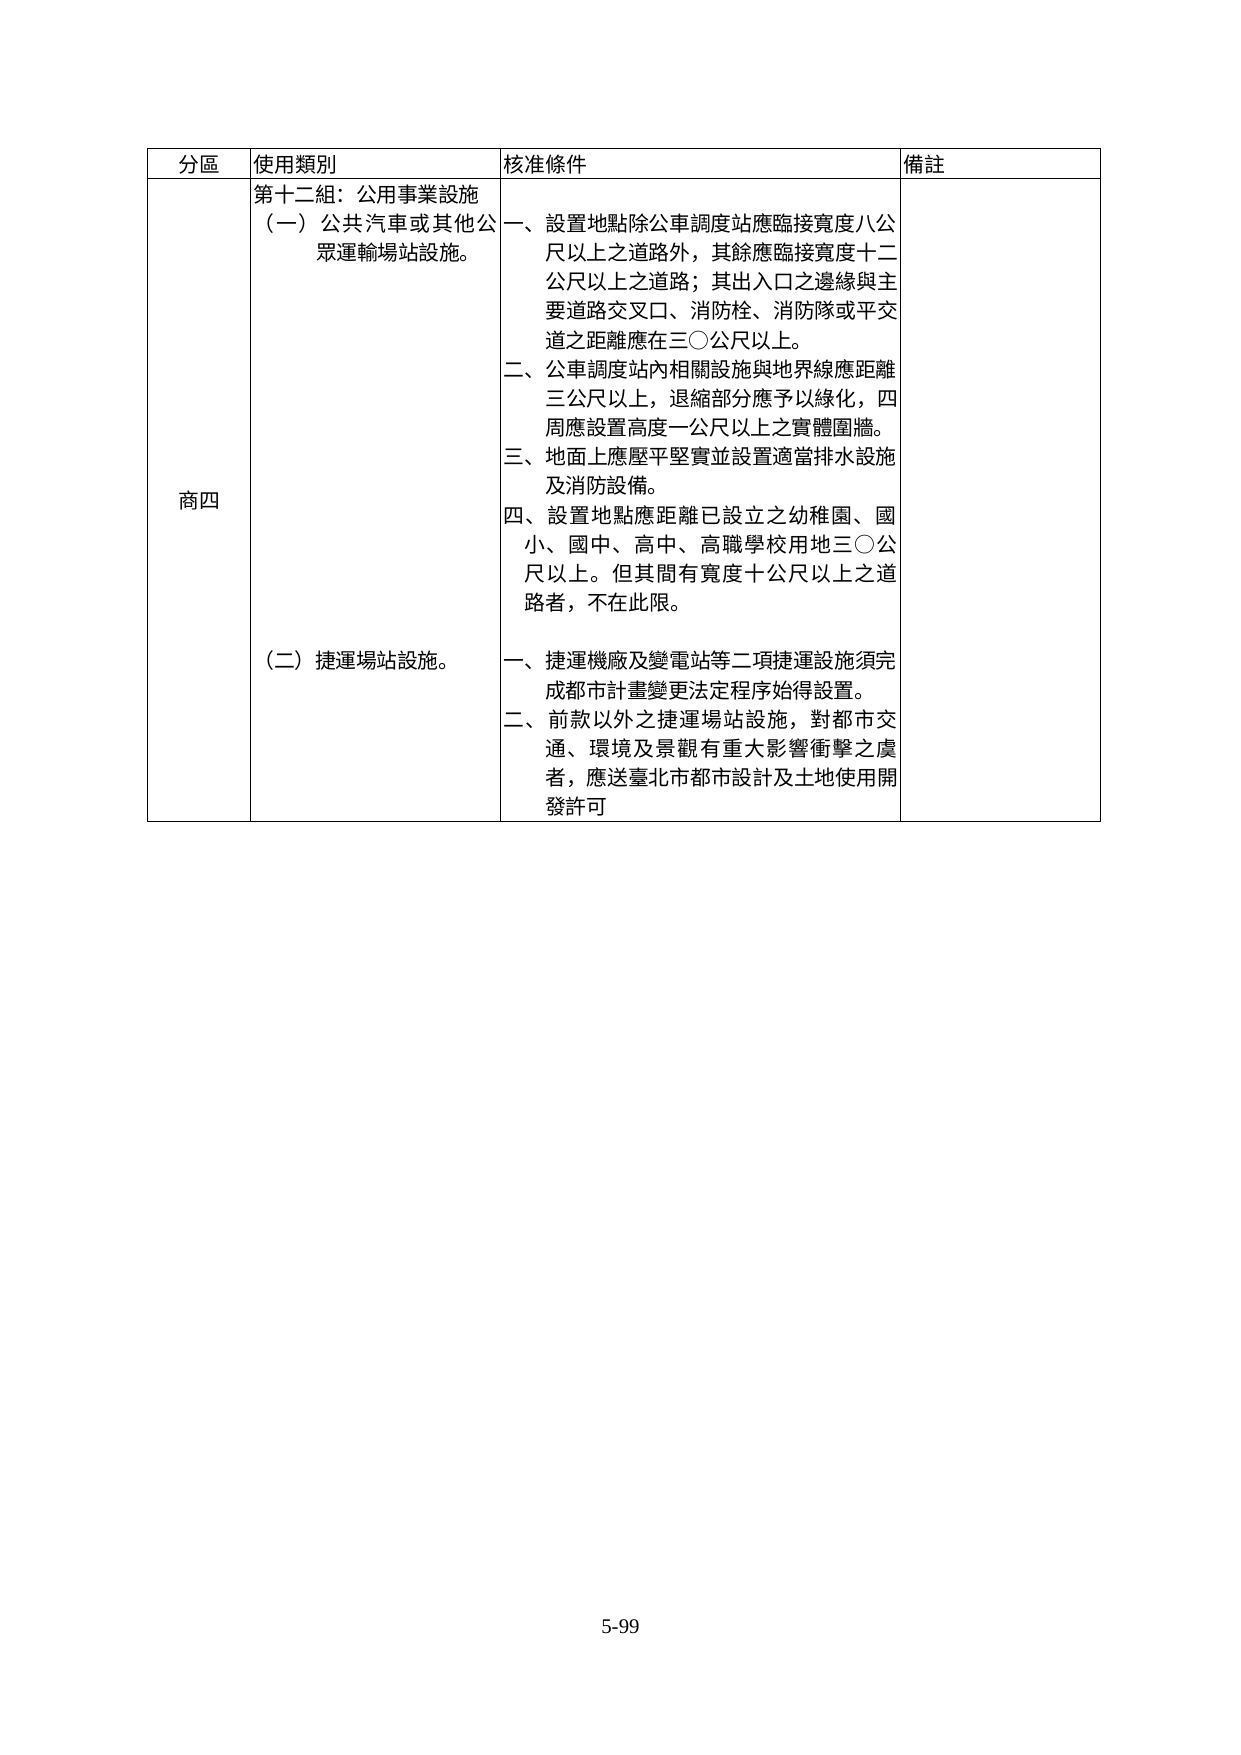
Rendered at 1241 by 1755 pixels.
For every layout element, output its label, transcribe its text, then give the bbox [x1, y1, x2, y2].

table_cell 第十二組：公用事業設施 （一）公共汽車或其他公眾運輸場站設施。 （二）捷運場站設施。 [251, 179, 500, 821]
table_header 分區 [148, 149, 250, 178]
table_header 備註 [901, 149, 1100, 178]
table_cell 一、設置地點除公車調度站應臨接寬度八公尺以上之道路外，其餘應臨接寬度十二公尺以上之道路；其出入口之邊緣與主要道路交叉口、消防栓、消防隊或平交道之距離應在三○公尺以上。 二、公車調度站內相關設施與地界線應距離三公尺以上，退縮部分應予以綠化，四周應設置高度一公尺以上之實體圍牆。 三、地面上應壓平堅實並設置適當排水設施及消防設備。 四、設置地點應距離已設立之幼稚園、國小、國中、高中、高職學校用地三○公尺以上。但其間有寬度十公尺以上之道路者，不在此限。 一、捷運機廠及變電站等二項捷運設施須完成都市計畫變更法定程序始得設置。 二、前款以外之捷運場站設施，對都市交通、環境及景觀有重大影響衝擊之虞者，應送臺北市都市設計及土地使用開發許可 [501, 179, 900, 821]
table_header 核准條件 [501, 149, 900, 178]
table_header 使用類別 [251, 149, 500, 178]
table_cell [901, 179, 1100, 821]
table_cell 商四 [148, 179, 250, 821]
